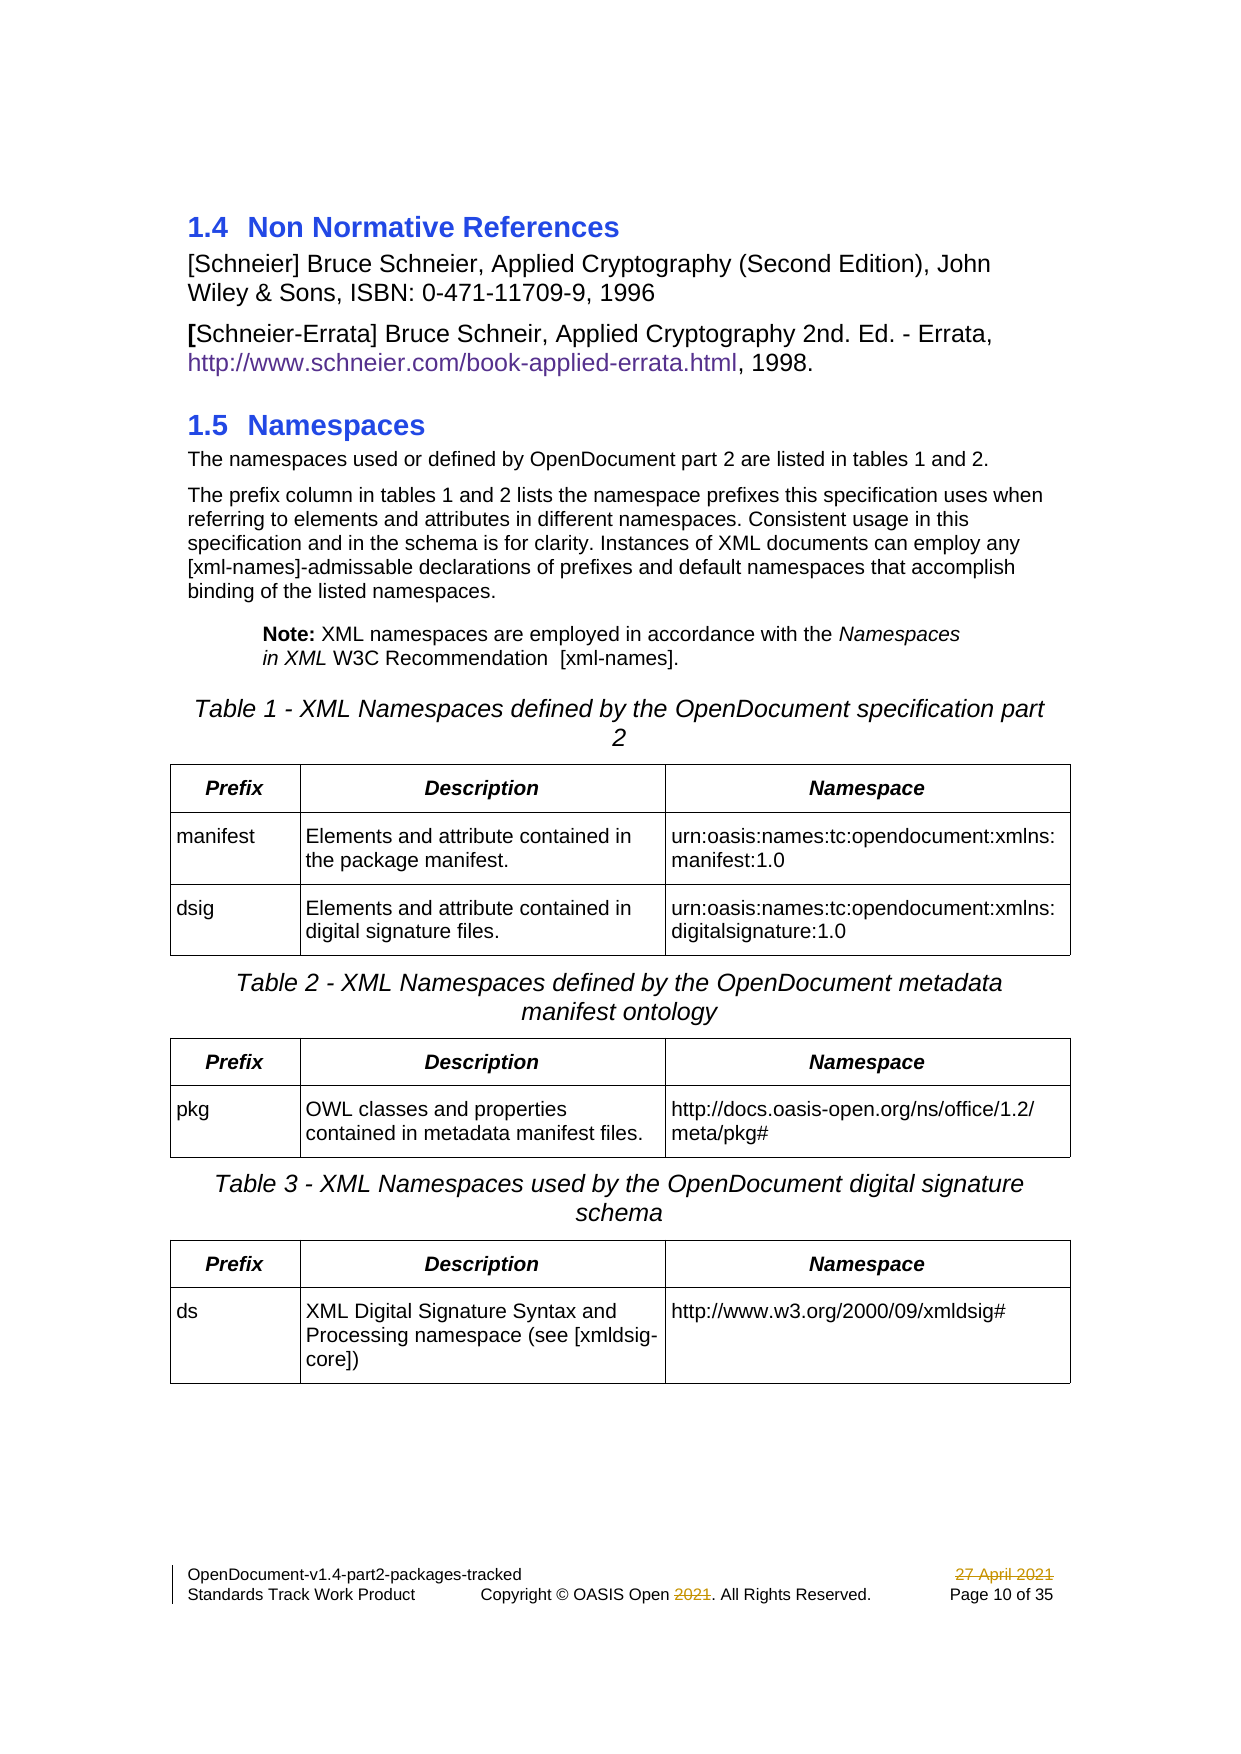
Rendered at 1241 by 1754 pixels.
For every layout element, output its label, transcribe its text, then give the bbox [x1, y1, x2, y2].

text Table 3 - XML Namespaces used by the OpenDocument digital signature schema [187, 1169, 1053, 1227]
subtitle Non Normative References [187, 210, 1053, 243]
table_cell manifest [171, 813, 300, 883]
text The prefix column in tables 1 and 2 lists the namespace prefixes this specification uses when referring to elements and attributes in different namespaces. Consistent usage in this specification and in the schema is for clarity. Instances of XML documents can employ any [xml-names]-admissable declarations of prefixes and default namespaces that accomplish binding of the listed namespaces. [187, 483, 1053, 603]
text Table 2 - XML Namespaces defined by the OpenDocument metadata manifest ontology [187, 968, 1053, 1025]
text [Schneier] Bruce Schneier, Applied Cryptography (Second Edition), John Wiley & Sons, ISBN: 0-471-11709-9, 1996 [187, 249, 1053, 307]
table_cell http://docs.oasis-open.org/ns/office/1.2/meta/pkg# [666, 1086, 1070, 1157]
text Note: XML namespaces are employed in accordance with the Namespaces in XML W3C Recommendation [xml-names]. [262, 621, 978, 669]
table_header Prefix [171, 1039, 300, 1085]
table_cell ds [171, 1288, 300, 1383]
table_header Prefix [171, 1241, 300, 1287]
table_header Prefix [171, 765, 300, 812]
table_header Namespace [666, 1241, 1070, 1287]
text The namespaces used or defined by OpenDocument part 2 are listed in tables 1 and 2. [187, 447, 1053, 471]
table_header Namespace [666, 765, 1070, 812]
subtitle Namespaces [187, 407, 1053, 441]
table_cell Elements and attribute contained in digital signature files. [301, 885, 665, 955]
table_header Description [301, 1039, 665, 1085]
text Table 1 - XML Namespaces defined by the OpenDocument specification part 2 [187, 694, 1053, 752]
table_cell XML Digital Signature Syntax and Processing namespace (see [xmldsig-core]) [301, 1288, 665, 1383]
table_cell OWL classes and properties contained in metadata manifest files. [301, 1086, 665, 1157]
table_cell dsig [171, 885, 300, 955]
table_header Namespace [666, 1039, 1070, 1085]
table_header Description [301, 1241, 665, 1287]
table_cell urn:oasis:names:tc:opendocument:xmlns:digitalsignature:1.0 [666, 885, 1070, 955]
table_cell pkg [171, 1086, 300, 1157]
table_cell urn:oasis:names:tc:opendocument:xmlns: manifest:1.0 [666, 813, 1070, 883]
table_header Description [301, 765, 665, 812]
text [Schneier-Errata] Bruce Schneir, Applied Cryptography 2nd. Ed. - Errata, http://www.schneier.com/book-applied-errata.html, 1998. [187, 319, 1053, 376]
table_cell Elements and attribute contained in the package manifest. [301, 813, 665, 883]
table_cell http://www.w3.org/2000/09/xmldsig# [666, 1288, 1070, 1383]
